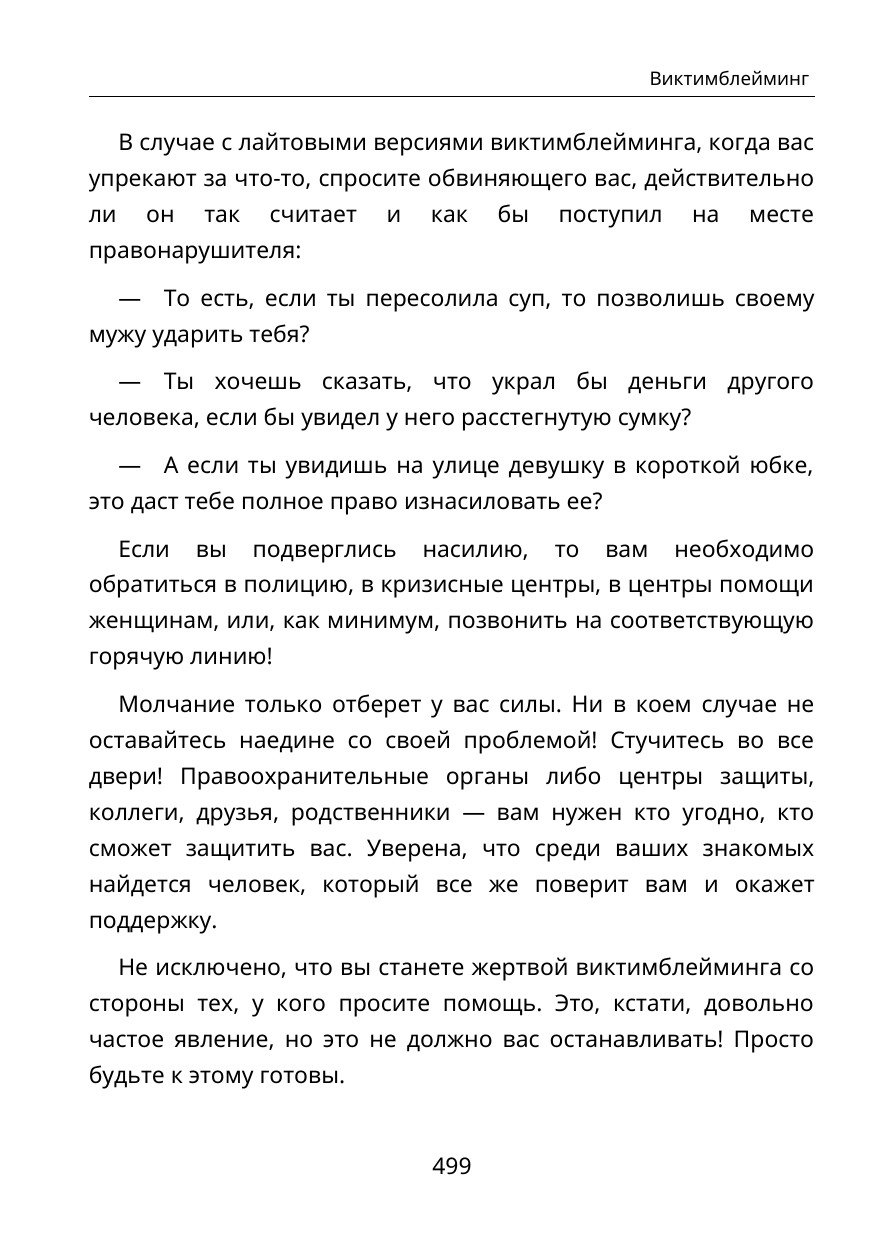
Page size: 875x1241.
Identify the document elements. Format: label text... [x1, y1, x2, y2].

text В случае с лайтовыми версиями виктимблейминга, когда вас упрекают за что-то, спросите обвиняющего вас, действительно ли он так считает и как бы поступил на месте правонарушителя: [88, 126, 815, 265]
list А если ты увидишь на улице девушку в короткой юбке, это даст тебе полное право изнасиловать ее? [88, 449, 815, 516]
text Если вы подверглись насилию, то вам необходимо обратиться в полицию, в кризисные центры, в центры помощи женщинам, или, как минимум, позвонить на соответствующую горячую линию! [88, 532, 815, 672]
text Молчание только отберет у вас силы. Ни в коем случае не оставайтесь наедине со своей проблемой! Стучитесь во все двери! Правоохранительные органы либо центры защиты, коллеги, друзья, родственники — вам нужен кто угодно, кто сможет защитить вас. Уверена, что среди ваших знакомых найдется человек, который все же поверит вам и окажет поддержку. [88, 688, 815, 935]
list Ты хочешь сказать, что украл бы деньги другого человека, если бы увидел у него расстегнутую сумку? [88, 365, 815, 432]
text Не исключено, что вы станете жертвой виктимблейминга со стороны тех, у кого просите помощь. Это, кстати, довольно частое явление, но это не должно вас останавливать! Просто будьте к этому готовы. [88, 951, 815, 1090]
list То есть, если ты пересолила суп, то позволишь своему мужу ударить тебя? [88, 282, 815, 349]
